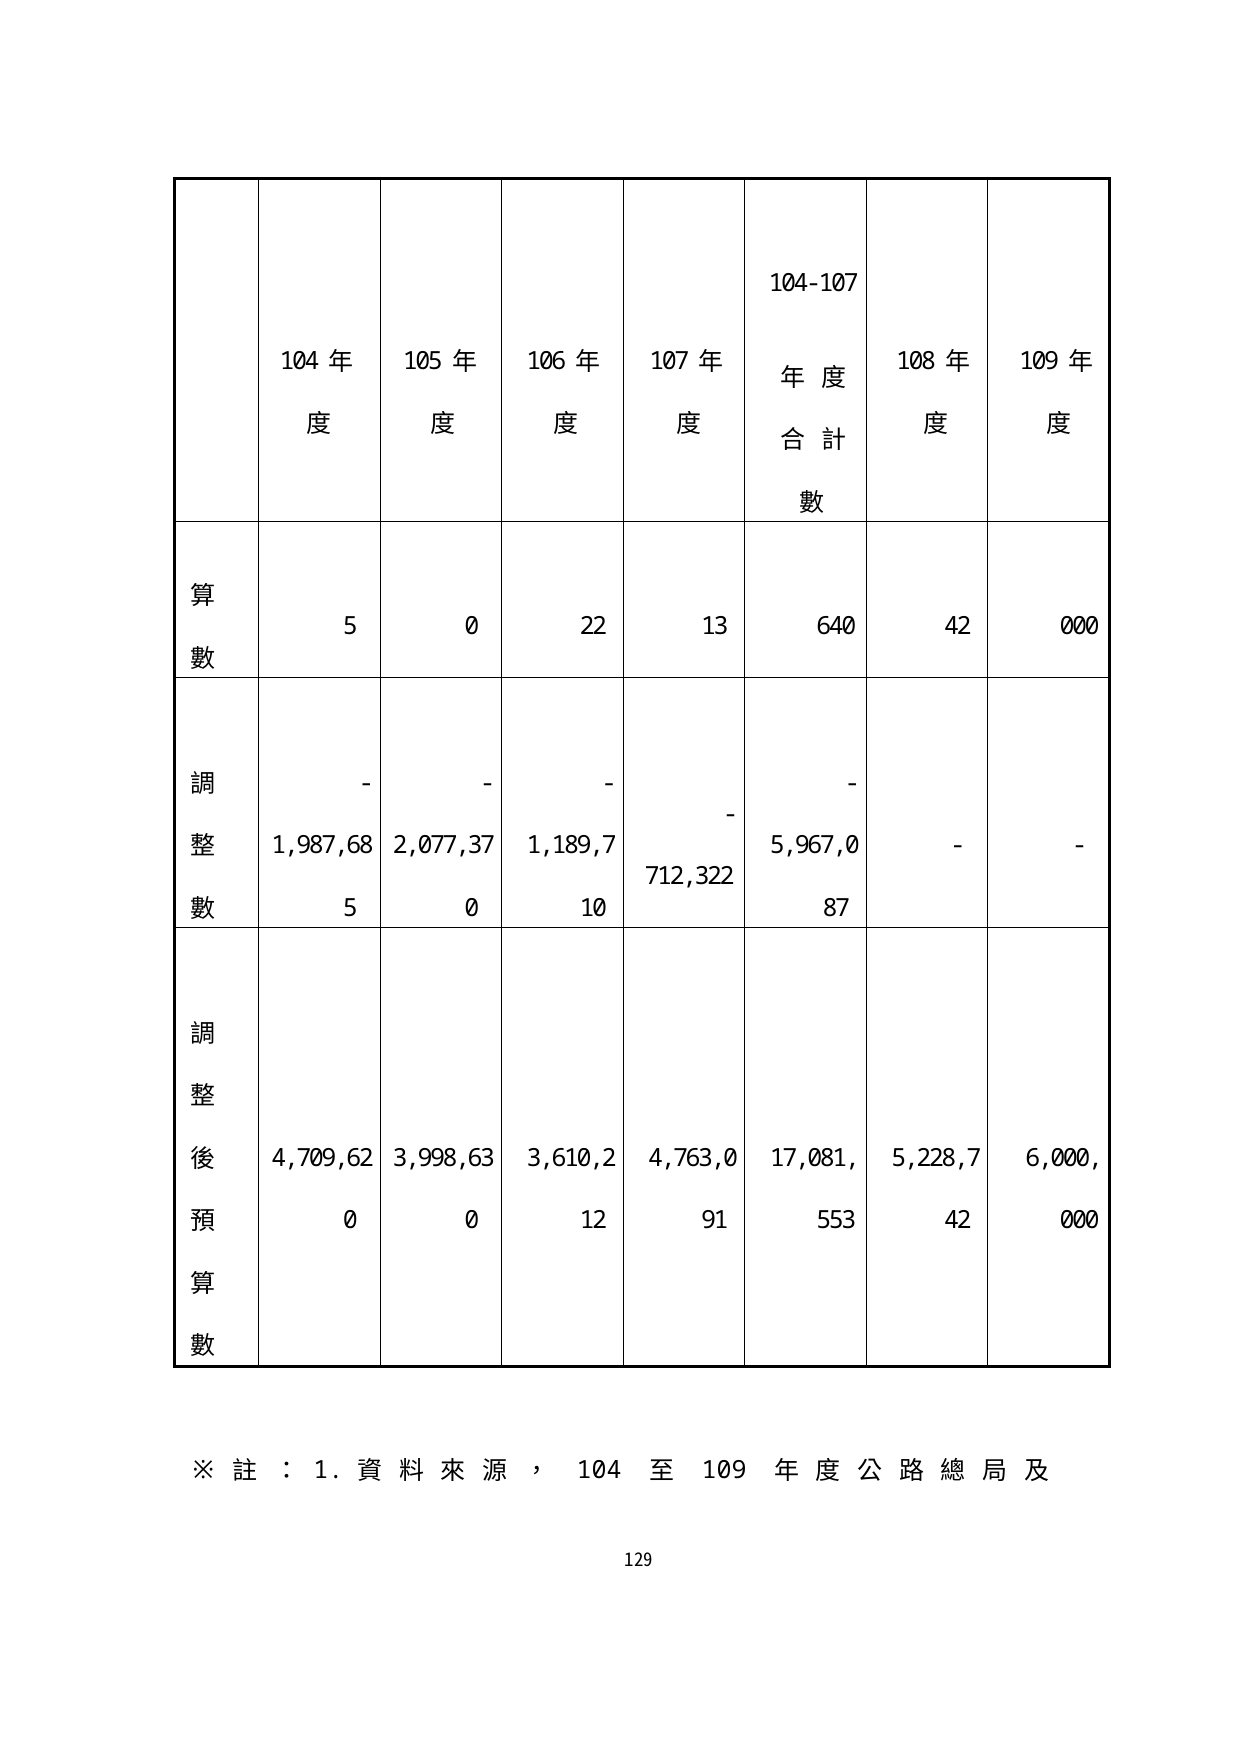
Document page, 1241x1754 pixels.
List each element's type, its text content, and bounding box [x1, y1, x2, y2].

table_cell 000 [988, 522, 1108, 677]
text ※註：1.資料來源，104至109年度公路總局及 [167, 1427, 1057, 1490]
table_cell -2,077,370 [381, 678, 501, 927]
table_cell -712,322 [624, 678, 744, 927]
table_header 109年度 [988, 180, 1108, 521]
table_cell 6,000,000 [988, 928, 1108, 1365]
table_header 107年度 [624, 180, 744, 521]
table_header 104-107 年度合計數 [745, 180, 866, 521]
table_header 108年度 [867, 180, 987, 521]
table_cell 22 [502, 522, 623, 677]
table_cell -1,987,685 [259, 678, 380, 927]
table_cell 13 [624, 522, 744, 677]
table_cell 5 [259, 522, 380, 677]
table_cell 調整後預算數 [176, 928, 258, 1365]
table_cell 42 [867, 522, 987, 677]
table_cell -1,189,710 [502, 678, 623, 927]
table_cell 4,763,091 [624, 928, 744, 1365]
table_cell - [988, 678, 1108, 927]
table_header [176, 180, 258, 521]
table_cell 3,610,212 [502, 928, 623, 1365]
table_cell 算數 [176, 522, 258, 677]
table_cell -5,967,087 [745, 678, 866, 927]
table_cell 3,998,630 [381, 928, 501, 1365]
table_cell 5,228,742 [867, 928, 987, 1365]
table_header 104年度 [259, 180, 380, 521]
table_cell 17,081,553 [745, 928, 866, 1365]
table_cell 4,709,620 [259, 928, 380, 1365]
table_cell 640 [745, 522, 866, 677]
table_cell - [867, 678, 987, 927]
table_cell 0 [381, 522, 501, 677]
table_header 105年度 [381, 180, 501, 521]
table_cell 調整數 [176, 678, 258, 927]
table_header 106年度 [502, 180, 623, 521]
